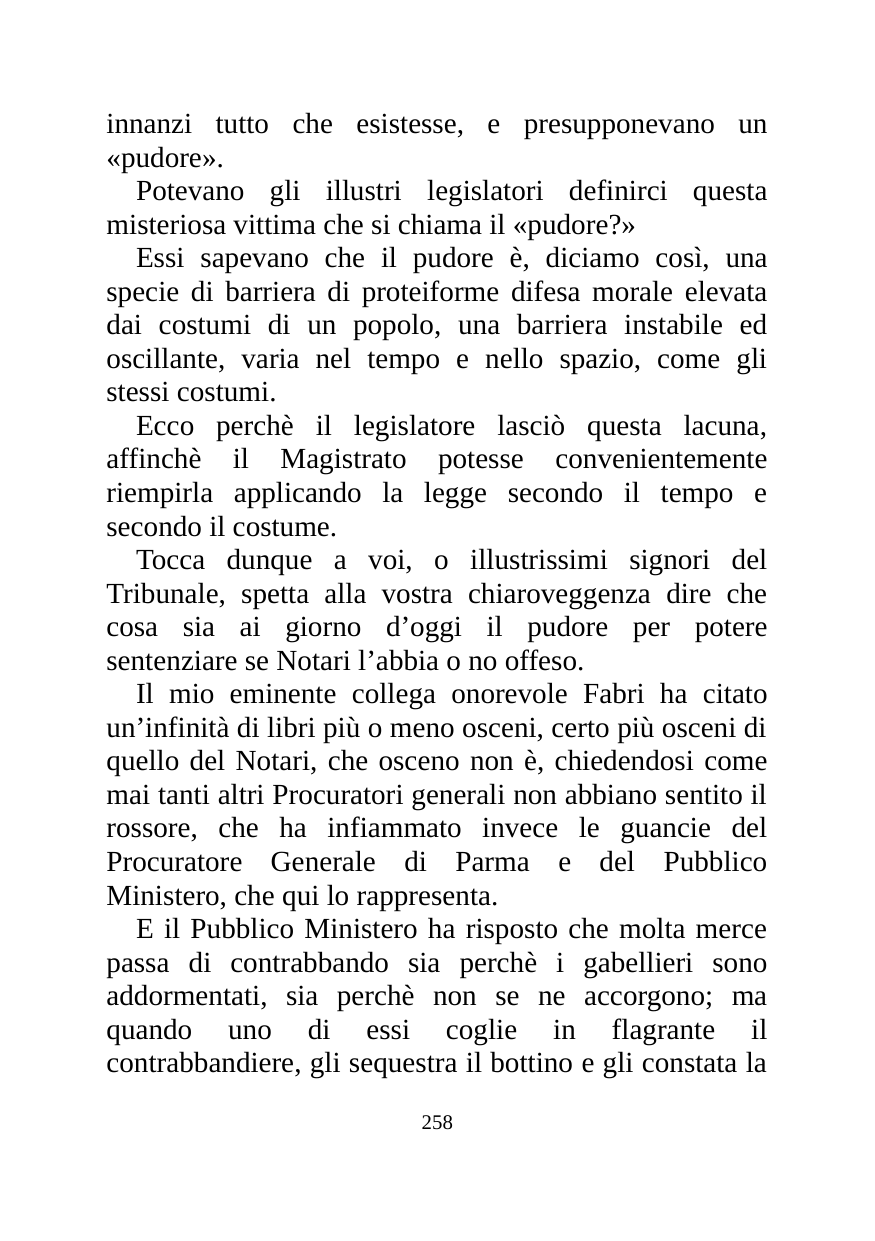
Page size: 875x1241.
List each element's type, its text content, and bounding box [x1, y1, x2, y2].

text E il Pubblico Ministero ha risposto che molta merce passa di contrabbando sia perchè i gabellieri sono addormentati, sia perchè non se ne accorgono; ma quando uno di essi coglie in flagrante il contrabbandiere, gli sequestra il bottino e gli constata la [106, 911, 768, 1079]
text Tocca dunque a voi, o illustrissimi signori del Tribunale, spetta alla vostra chiaroveggenza dire che cosa sia ai giorno d’oggi il pudore per potere sentenziare se Notari l’abbia o no offeso. [106, 542, 768, 676]
text Ecco perchè il legislatore lasciò questa lacuna, affinchè il Magistrato potesse convenientemente riempirla applicando la legge secondo il tempo e secondo il costume. [106, 408, 768, 542]
text innanzi tutto che esistesse, e presupponevano un «pudore». [106, 106, 768, 173]
text Il mio eminente collega onorevole Fabri ha citato un’infinità di libri più o meno osceni, certo più osceni di quello del Notari, che osceno non è, chiedendosi come mai tanti altri Procuratori generali non abbiano sentito il rossore, che ha infiammato invece le guancie del Procuratore Generale di Parma e del Pubblico Ministero, che qui lo rappresenta. [106, 676, 768, 911]
text Essi sapevano che il pudore è, diciamo così, una specie di barriera di proteiforme difesa morale elevata dai costumi di un popolo, una barriera instabile ed oscillante, varia nel tempo e nello spazio, come gli stessi costumi. [106, 240, 768, 408]
text Potevano gli illustri legislatori definirci questa misteriosa vittima che si chiama il «pudore?» [106, 173, 768, 240]
